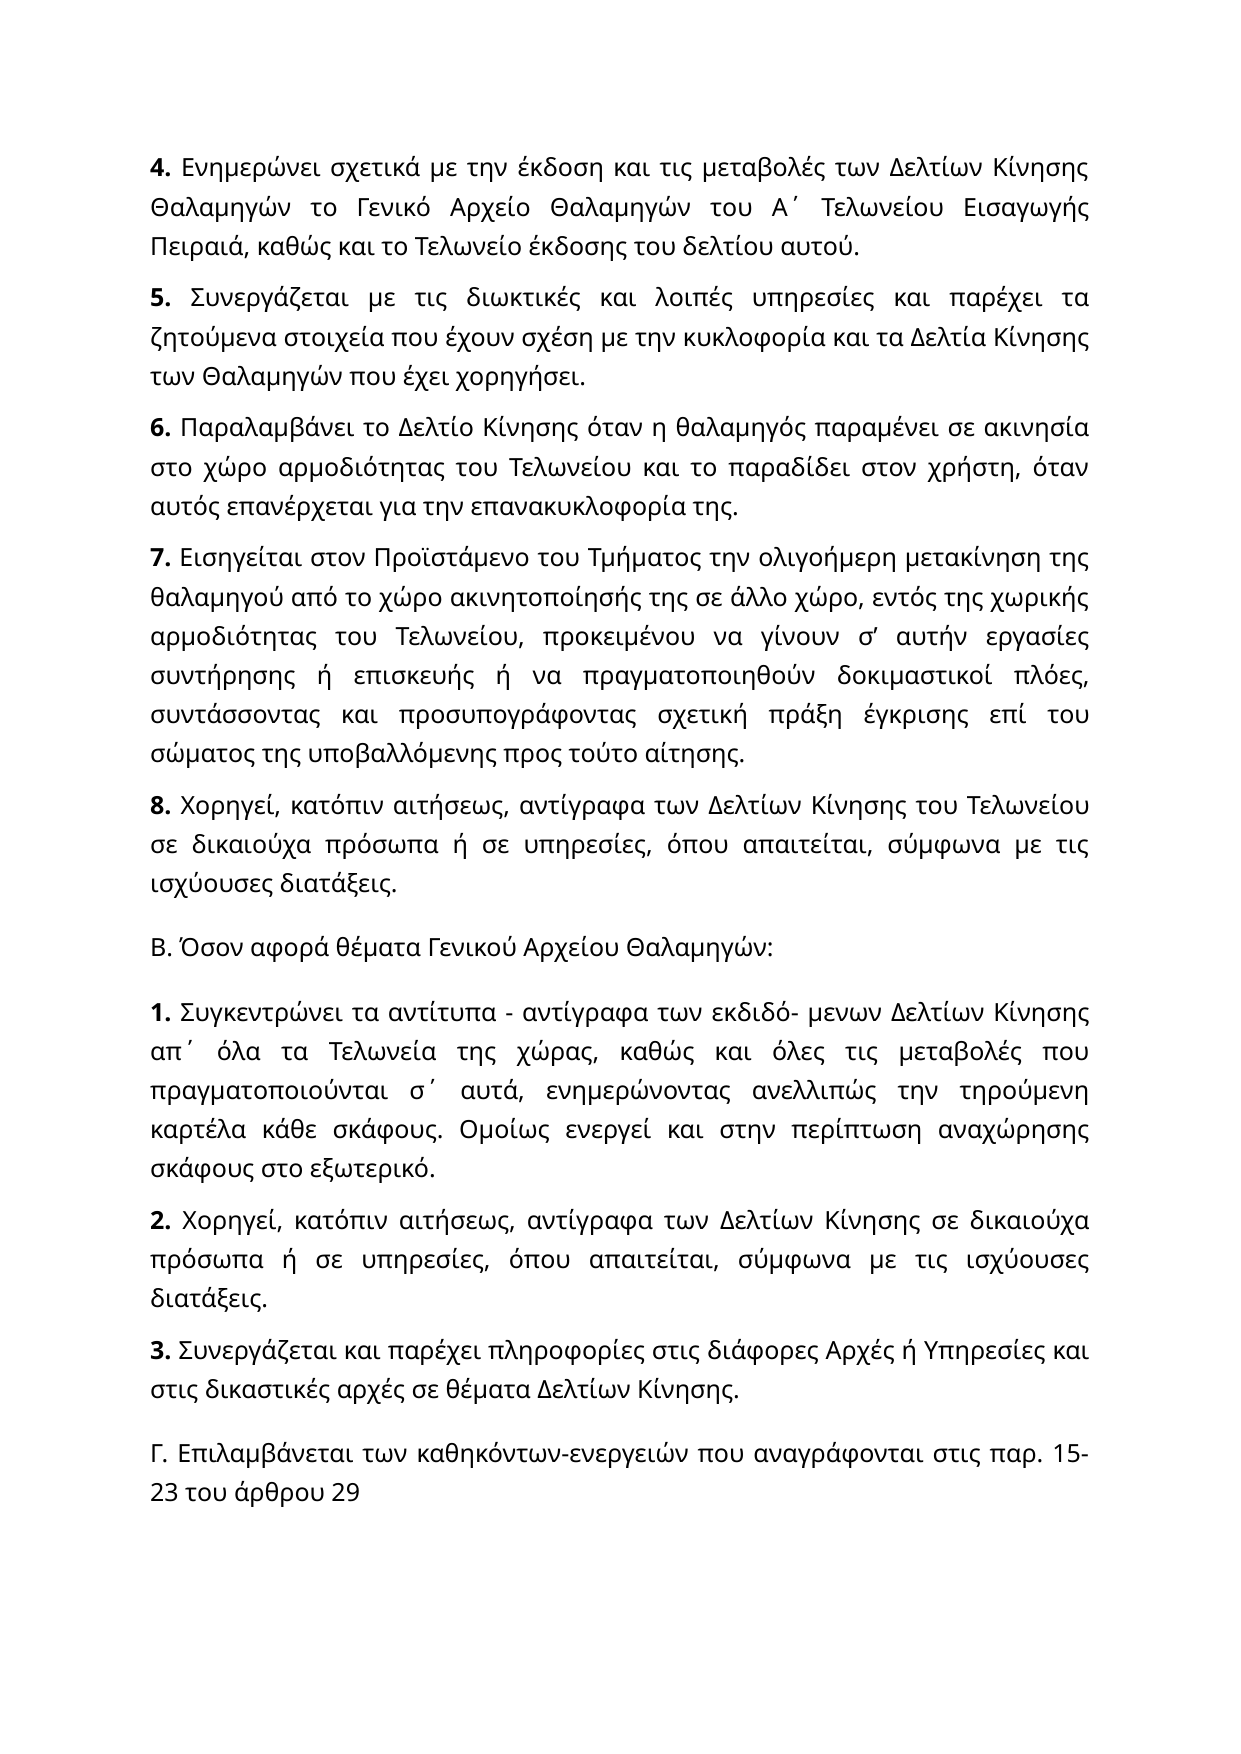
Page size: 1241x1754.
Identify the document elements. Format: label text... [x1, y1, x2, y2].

text 4. Ενημερώνει σχετικά με την έκδοση και τις μεταβολές των Δελτίων Κίνησης Θαλαμηγών το Γενικό Αρχείο Θαλαμηγών του Α΄ Τελωνείου Εισαγωγής Πειραιά, καθώς και το Τελωνείο έκδοσης του δελτίου αυτού. [150, 150, 1090, 262]
text 5. Συνεργάζεται με τις διωκτικές και λοιπές υπηρεσίες και παρέχει τα ζητούμενα στοιχεία που έχουν σχέση με την κυκλοφορία και τα Δελτία Κίνησης των Θαλαμηγών που έχει χορηγήσει. [150, 280, 1090, 392]
text Γ. Επιλαμβάνεται των καθηκόντων-ενεργειών που αναγράφονται στις παρ. 15-23 του άρθρου 29 [150, 1436, 1090, 1509]
text 6. Παραλαμβάνει το Δελτίο Κίνησης όταν η θαλαμηγός παραμένει σε ακινησία στο χώρο αρμοδιότητας του Τελωνείου και το παραδίδει στον χρήστη, όταν αυτός επανέρχεται για την επανακυκλοφορία της. [150, 410, 1090, 522]
text 3. Συνεργάζεται και παρέχει πληροφορίες στις διάφορες Αρχές ή Υπηρεσίες και στις δικαστικές αρχές σε θέματα Δελτίων Κίνησης. [150, 1332, 1090, 1406]
text 1. Συγκεντρώνει τα αντίτυπα - αντίγραφα των εκδιδό- μενων Δελτίων Κίνησης απ΄ όλα τα Τελωνεία της χώρας, καθώς και όλες τις μεταβολές που πραγματοποιούνται σ΄ αυτά, ενημερώνοντας ανελλιπώς την τηρούμενη καρτέλα κάθε σκάφους. Ομοίως ενεργεί και στην περίπτωση αναχώρησης σκάφους στο εξωτερικό. [150, 994, 1090, 1185]
text 7. Εισηγείται στον Προϊστάμενο του Τμήματος την ολιγοήμερη μετακίνηση της θαλαμηγού από το χώρο ακινητοποίησής της σε άλλο χώρο, εντός της χωρικής αρμοδιότητας του Τελωνείου, προκειμένου να γίνουν σ’ αυτήν εργασίες συντήρησης ή επισκευής ή να πραγματοποιηθούν δοκιμαστικοί πλόες, συντάσσοντας και προσυπογράφοντας σχετική πράξη έγκρισης επί του σώματος της υποβαλλόμενης προς τούτο αίτησης. [150, 540, 1090, 770]
text 8. Χορηγεί, κατόπιν αιτήσεως, αντίγραφα των Δελτίων Κίνησης του Τελωνείου σε δικαιούχα πρόσωπα ή σε υπηρεσίες, όπου απαιτείται, σύμφωνα με τις ισχύουσες διατάξεις. [150, 787, 1090, 900]
text Β. Όσον αφορά θέματα Γενικού Αρχείου Θαλαμηγών: [150, 930, 1090, 964]
text 2. Χορηγεί, κατόπιν αιτήσεως, αντίγραφα των Δελτίων Κίνησης σε δικαιούχα πρόσωπα ή σε υπηρεσίες, όπου απαιτείται, σύμφωνα με τις ισχύουσες διατάξεις. [150, 1202, 1090, 1315]
